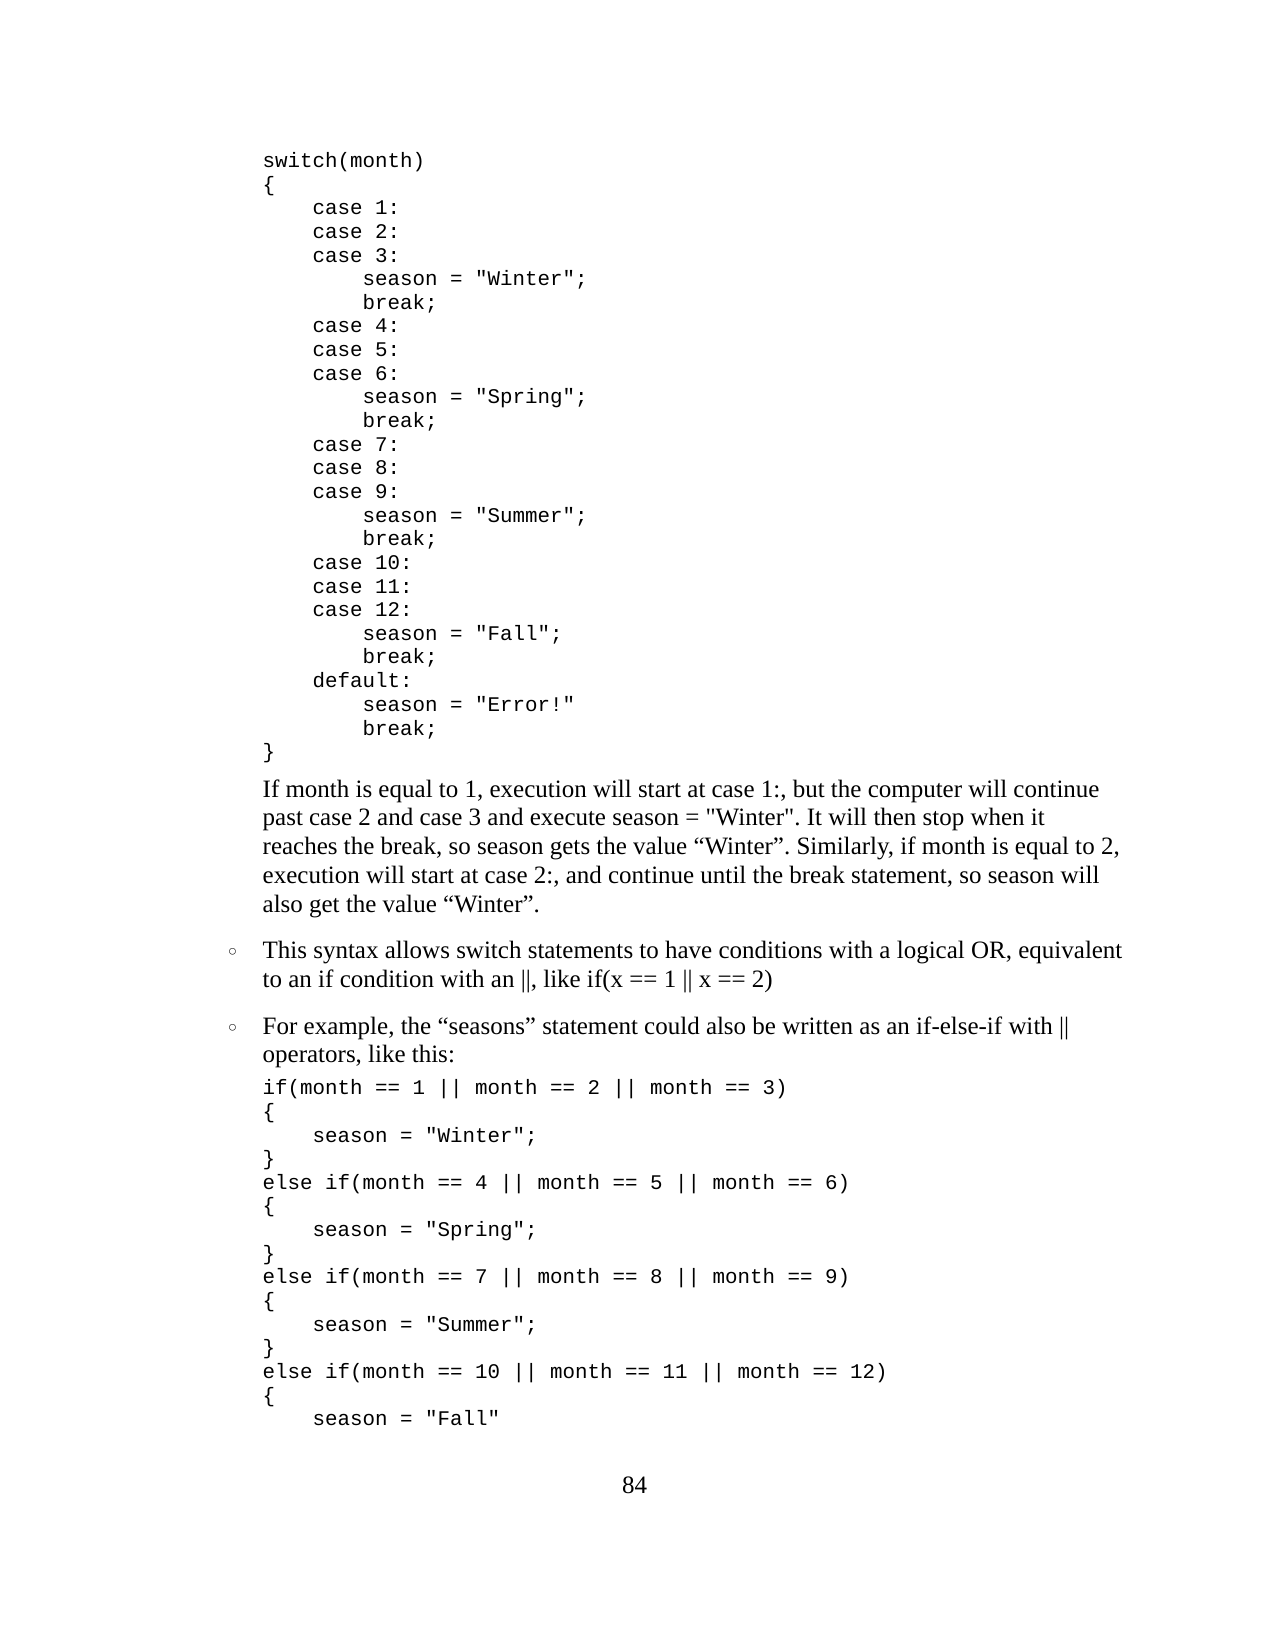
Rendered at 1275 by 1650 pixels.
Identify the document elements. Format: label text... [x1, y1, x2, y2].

list case 9: [225, 481, 1125, 505]
list case 1: [225, 197, 1125, 221]
list else if(month == 7 || month == 8 || month == 9) [225, 1266, 1125, 1290]
list season = "Winter"; [225, 1124, 1125, 1148]
list case 10: [225, 552, 1125, 576]
list season = "Spring"; [225, 1219, 1125, 1243]
list season = "Error!" [225, 694, 1125, 717]
list season = "Fall" [225, 1408, 1125, 1432]
list case 11: [225, 576, 1125, 599]
list if(month == 1 || month == 2 || month == 3) [225, 1077, 1125, 1101]
list This syntax allows switch statements to have conditions with a logical OR, equivalent to an if condition with an ||, like if(x == 1 || x == 2) [225, 935, 1125, 993]
list { [225, 1101, 1125, 1124]
list season = "Spring"; [225, 386, 1125, 410]
list } [225, 1148, 1125, 1172]
list default: [225, 670, 1125, 694]
list case 12: [225, 599, 1125, 623]
list switch(month) [225, 150, 1125, 174]
list case 5: [225, 339, 1125, 363]
list case 8: [225, 457, 1125, 481]
list case 3: [225, 244, 1125, 268]
list } [225, 1337, 1125, 1361]
list { [225, 174, 1125, 197]
list break; [225, 647, 1125, 670]
list season = "Summer"; [225, 1314, 1125, 1337]
list break; [225, 528, 1125, 552]
list else if(month == 4 || month == 5 || month == 6) [225, 1172, 1125, 1196]
list season = "Winter"; [225, 268, 1125, 292]
list else if(month == 10 || month == 11 || month == 12) [225, 1361, 1125, 1385]
list break; [225, 717, 1125, 741]
list If month is equal to 1, execution will start at case 1:, but the computer will continue past case 2 and case 3 and execute season = "Winter". It will then stop when it reaches the break, so season gets the value “Winter”. Similarly, if month is equal to 2, execution will start at case 2:, and continue until the break statement, so season will also get the value “Winter”. [225, 774, 1125, 917]
list { [225, 1385, 1125, 1408]
list case 7: [225, 434, 1125, 457]
list { [225, 1290, 1125, 1314]
list } [225, 1243, 1125, 1266]
list case 6: [225, 363, 1125, 386]
list case 2: [225, 221, 1125, 244]
list For example, the “seasons” statement could also be written as an if-else-if with || operators, like this: [225, 1011, 1125, 1068]
list season = "Fall"; [225, 623, 1125, 647]
list case 4: [225, 316, 1125, 339]
list } [225, 741, 1125, 765]
list break; [225, 292, 1125, 316]
list season = "Summer"; [225, 505, 1125, 528]
list { [225, 1196, 1125, 1219]
list break; [225, 410, 1125, 434]
